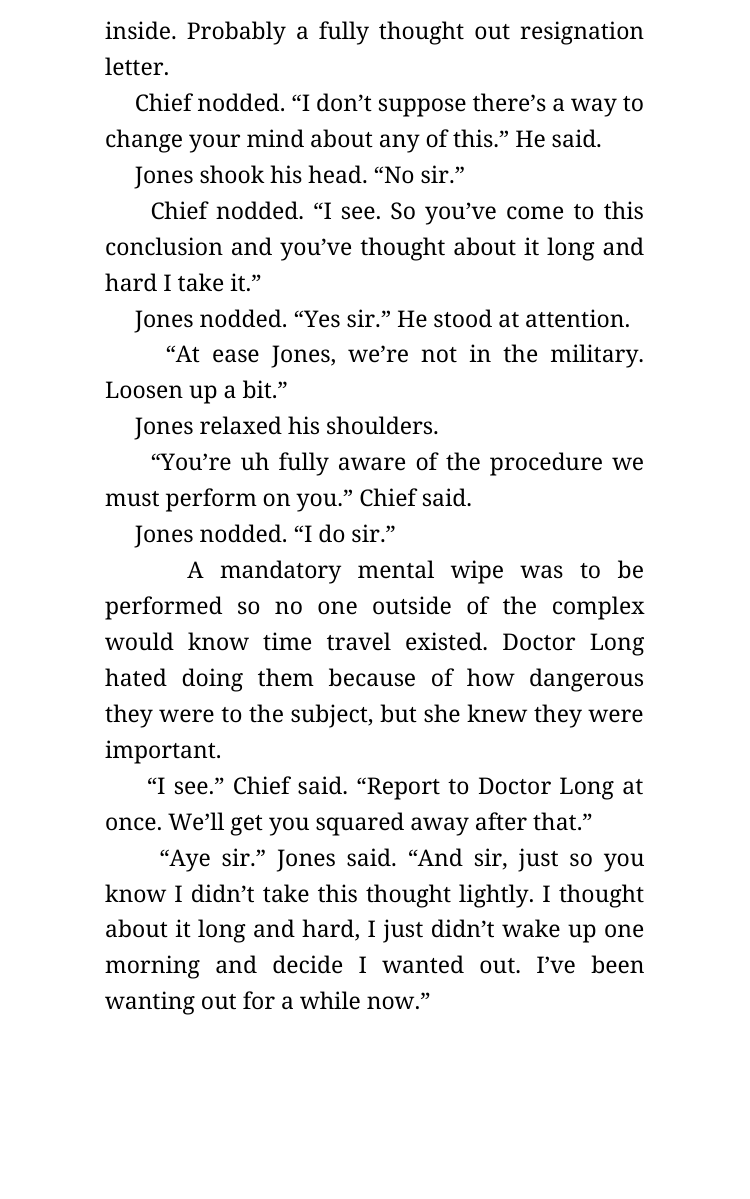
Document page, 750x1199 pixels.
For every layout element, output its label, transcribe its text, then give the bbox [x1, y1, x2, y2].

text “I see.” Chief said. “Report to Doctor Long at once. We’ll get you squared away after that.” [105, 770, 645, 837]
text Jones nodded. “I do sir.” [105, 518, 645, 549]
text “At ease Jones, we’re not in the military. Loosen up a bit.” [105, 338, 645, 406]
text Chief nodded. “I don’t suppose there’s a way to change your mind about any of this.” He said. [105, 87, 645, 154]
text Jones relaxed his shoulders. [105, 410, 645, 442]
text A mandatory mental wipe was to be performed so no one outside of the complex would know time travel existed. Doctor Long hated doing them because of how dangerous they were to the subject, but she knew they were important. [105, 554, 645, 765]
text “You’re uh fully aware of the procedure we must perform on you.” Chief said. [105, 446, 645, 513]
text Jones shook his head. “No sir.” [105, 159, 645, 190]
text “Aye sir.” Jones said. “And sir, just so you know I didn’t take this thought lightly. I thought about it long and hard, I just didn’t wake up one morning and decide I wanted out. I’ve been wanting out for a while now.” [105, 842, 645, 1017]
text Chief nodded. “I see. So you’ve come to this conclusion and you’ve thought about it long and hard I take it.” [105, 195, 645, 298]
text Jones nodded. “Yes sir.” He stood at attention. [105, 302, 645, 334]
text inside. Probably a fully thought out resignation letter. [105, 15, 645, 82]
